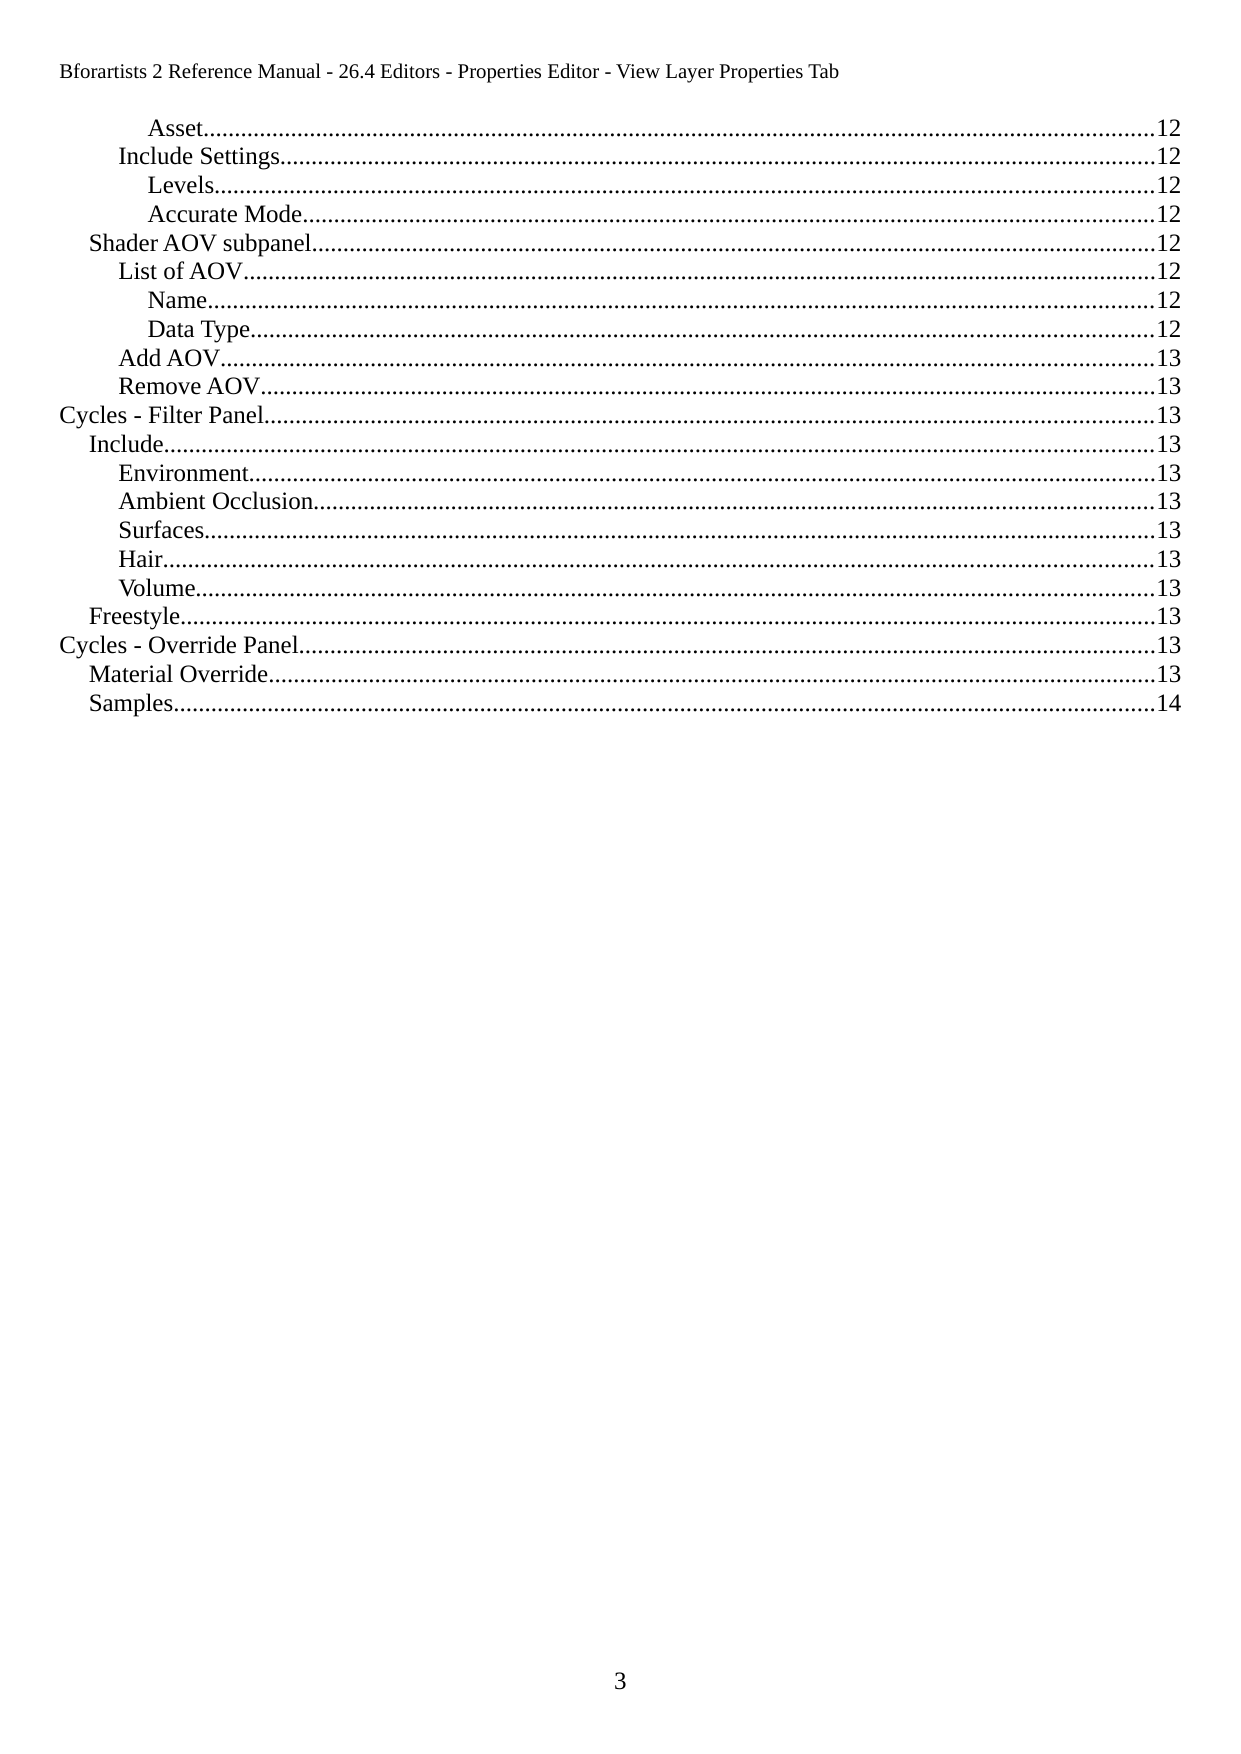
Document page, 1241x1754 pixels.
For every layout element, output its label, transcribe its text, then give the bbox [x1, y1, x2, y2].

text Cycles - Filter Panel 13 [59, 400, 1181, 429]
text Surfaces 13 [118, 515, 1181, 544]
text Add AOV 13 [118, 343, 1181, 371]
text Samples 14 [88, 688, 1181, 716]
text Cycles - Override Panel 13 [59, 630, 1181, 659]
text Shader AOV subpanel 12 [88, 228, 1181, 256]
text Levels 12 [147, 170, 1181, 199]
text Ambient Occlusion 13 [118, 486, 1181, 515]
text Material Override 13 [88, 659, 1181, 688]
text Data Type 12 [147, 314, 1181, 343]
text Environment 13 [118, 458, 1181, 486]
text Include Settings 12 [118, 141, 1181, 170]
text Hair 13 [118, 544, 1181, 573]
text Accurate Mode 12 [147, 199, 1181, 228]
text Include 13 [88, 429, 1181, 458]
text Volume 13 [118, 573, 1181, 601]
text Freestyle 13 [88, 601, 1181, 630]
text Remove AOV 13 [118, 371, 1181, 400]
text List of AOV 12 [118, 256, 1181, 285]
text Asset 12 [147, 113, 1181, 141]
text Name 12 [147, 285, 1181, 314]
